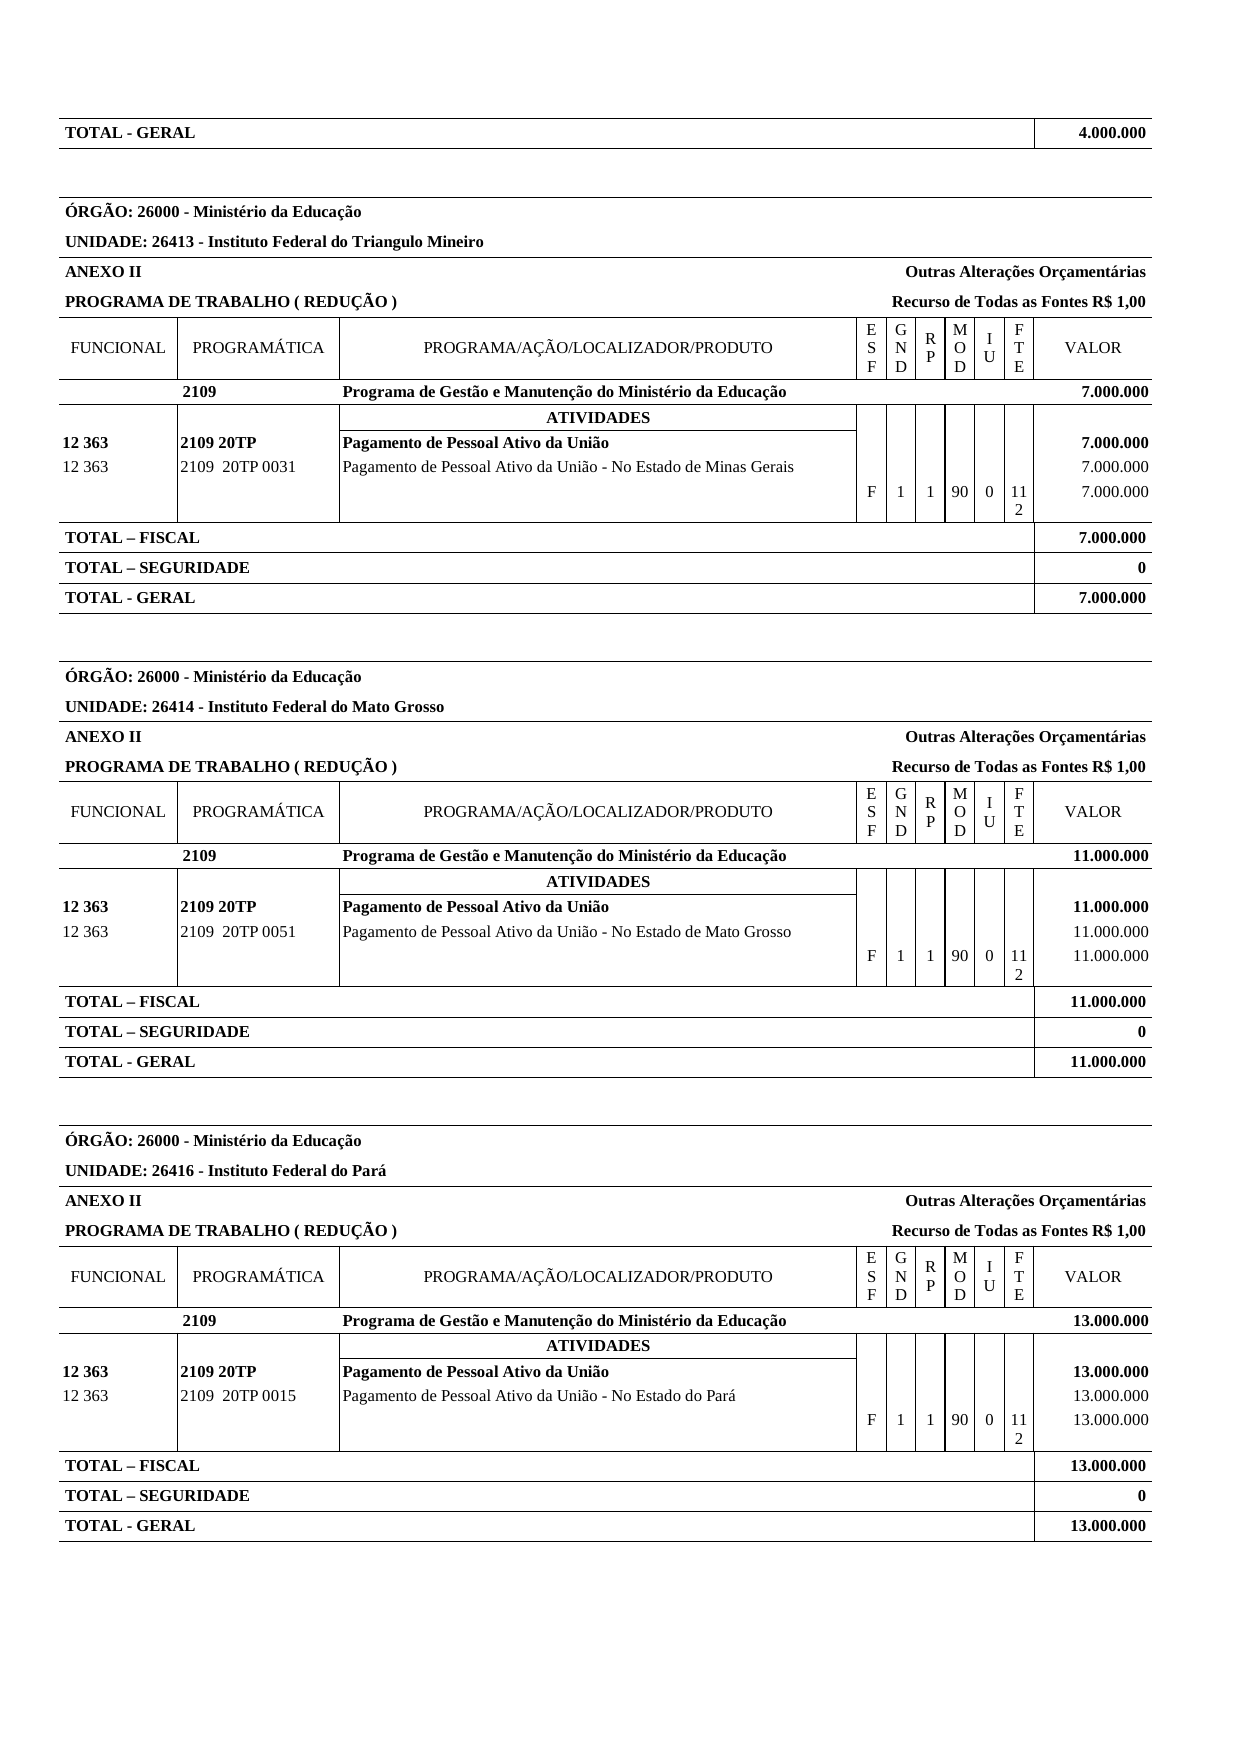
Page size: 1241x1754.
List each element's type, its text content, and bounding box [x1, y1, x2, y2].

table_cell 13.000.000 [1034, 1358, 1152, 1383]
table_cell [975, 430, 1004, 455]
table_cell 0 [1035, 1482, 1152, 1511]
table_cell R P [916, 782, 944, 843]
table_cell ANEXO II [59, 1187, 856, 1216]
table_cell 13.000.000 [1035, 1452, 1152, 1481]
table_cell 2109 [59, 380, 339, 404]
table_cell [1005, 919, 1033, 943]
table_cell 4.000.000 [1035, 119, 1152, 148]
table_cell [946, 430, 974, 455]
table_cell FUNCIONAL [59, 1247, 177, 1307]
table_cell [887, 1358, 915, 1383]
table_cell ÓRGÃO: 26000 - Ministério da Educação [59, 1126, 1152, 1156]
table_cell PROGRAMA/AÇÃO/LOCALIZADOR/PRODUTO [340, 782, 856, 843]
table_cell [887, 1334, 915, 1358]
table_cell TOTAL - GERAL [59, 119, 1034, 148]
table_cell 11.000.000 [1034, 919, 1152, 943]
table_cell [59, 149, 1034, 197]
table_cell [916, 1358, 944, 1383]
table_cell 0 [975, 1408, 1004, 1451]
table_cell [59, 1334, 177, 1358]
table_cell TOTAL – FISCAL [59, 1452, 1034, 1481]
table_cell 7.000.000 [1034, 430, 1152, 455]
table_cell 2109 20TP [178, 430, 339, 455]
table_cell [916, 919, 944, 943]
table_cell Programa de Gestão e Manutenção do Ministério da Educação [340, 380, 1034, 404]
table_cell F [857, 1408, 886, 1451]
table_cell [59, 1408, 177, 1451]
table_cell [856, 227, 1152, 257]
table_cell [178, 1334, 339, 1358]
table_cell Recurso de Todas as Fontes R$ 1,00 [856, 751, 1152, 781]
table_cell [1034, 149, 1152, 197]
table_cell I U [975, 1247, 1004, 1307]
table_cell PROGRAMÁTICA [178, 1247, 339, 1307]
table_cell [975, 919, 1004, 943]
table_cell 11.000.000 [1034, 894, 1152, 919]
table_cell 112 [1005, 944, 1033, 986]
table_cell [178, 869, 339, 894]
table_cell 2109 [59, 1308, 339, 1333]
table_cell [946, 894, 974, 919]
table_cell Pagamento de Pessoal Ativo da União [340, 1359, 856, 1383]
table_cell [887, 869, 915, 894]
table_cell [946, 1384, 974, 1408]
table_cell Programa de Gestão e Manutenção do Ministério da Educação [340, 1308, 1034, 1333]
table_cell [946, 405, 974, 429]
table_cell Programa de Gestão e Manutenção do Ministério da Educação [340, 844, 1034, 868]
table_cell 0 [975, 944, 1004, 986]
table_cell 2109 20TP 0015 [178, 1384, 339, 1408]
table_cell 7.000.000 [1035, 523, 1152, 552]
table_cell 11.000.000 [1034, 944, 1152, 986]
table_cell [946, 455, 974, 479]
table_cell UNIDADE: 26413 - Instituto Federal do Triangulo Mineiro [59, 227, 856, 257]
table_cell [1034, 1542, 1152, 1590]
table_cell [1005, 1334, 1033, 1358]
table_cell 1 [887, 1408, 915, 1451]
table_cell [59, 405, 177, 429]
table_cell E S F [857, 1247, 886, 1307]
table_cell 1 [916, 944, 944, 986]
table_cell [857, 919, 886, 943]
table_cell PROGRAMA DE TRABALHO ( REDUÇÃO ) [59, 751, 856, 781]
table_cell Outras Alterações Orçamentárias [856, 722, 1152, 751]
table_cell [916, 894, 944, 919]
table_cell 7.000.000 [1034, 479, 1152, 522]
table_cell [857, 1384, 886, 1408]
table_cell Pagamento de Pessoal Ativo da União [340, 895, 856, 919]
table_cell [857, 430, 886, 455]
table_cell [857, 455, 886, 479]
table_cell ANEXO II [59, 722, 856, 751]
table_cell 7.000.000 [1035, 584, 1152, 612]
table_cell [887, 1384, 915, 1408]
table_cell Pagamento de Pessoal Ativo da União - No Estado de Minas Gerais [340, 455, 856, 479]
table_cell 13.000.000 [1034, 1384, 1152, 1408]
table_cell TOTAL – FISCAL [59, 987, 1034, 1017]
table_cell 1 [887, 479, 915, 522]
table_cell TOTAL – SEGURIDADE [59, 553, 1034, 582]
table_cell [916, 869, 944, 894]
table_cell [340, 479, 856, 522]
table_cell [59, 479, 177, 522]
table_cell 1 [916, 479, 944, 522]
table_cell [1034, 1334, 1152, 1358]
table_cell E S F [857, 318, 886, 379]
table_cell 112 [1005, 1408, 1033, 1451]
table_cell [59, 1078, 1034, 1125]
table_cell 12 363 [59, 430, 177, 455]
table_cell [887, 919, 915, 943]
table_cell Atividades [340, 1334, 856, 1358]
table_cell [975, 869, 1004, 894]
table_cell 13.000.000 [1035, 1512, 1152, 1541]
table_cell G N D [887, 318, 915, 379]
table_cell 2109 [59, 844, 339, 868]
table_cell R P [916, 318, 944, 379]
table_cell [856, 1156, 1152, 1186]
table_cell [178, 944, 339, 986]
table_cell [916, 1334, 944, 1358]
table_cell [1005, 405, 1033, 429]
table_cell 0 [1035, 1018, 1152, 1047]
table_cell G N D [887, 1247, 915, 1307]
table_cell F T E [1005, 318, 1033, 379]
table_cell [1034, 1078, 1152, 1125]
table_cell [59, 614, 1034, 661]
table_cell [857, 1358, 886, 1383]
table_cell [340, 1408, 856, 1451]
table_cell UNIDADE: 26416 - Instituto Federal do Pará [59, 1156, 856, 1186]
table_cell 12 363 [59, 894, 177, 919]
table_cell PROGRAMA DE TRABALHO ( REDUÇÃO ) [59, 1216, 856, 1246]
table_cell I U [975, 318, 1004, 379]
table_cell R P [916, 1247, 944, 1307]
table_cell [887, 455, 915, 479]
table_cell [946, 1358, 974, 1383]
table_cell 90 [946, 479, 974, 522]
table_cell F [857, 479, 886, 522]
table_cell [1034, 869, 1152, 894]
table_cell VALOR [1034, 318, 1152, 379]
table_cell Atividades [340, 869, 856, 894]
table_cell PROGRAMÁTICA [178, 318, 339, 379]
table_cell F T E [1005, 782, 1033, 843]
table_cell TOTAL - GERAL [59, 1512, 1034, 1541]
table_cell [1005, 1384, 1033, 1408]
table_cell [59, 944, 177, 986]
table_cell [975, 405, 1004, 429]
table_cell [946, 1334, 974, 1358]
table_cell VALOR [1034, 1247, 1152, 1307]
table_cell [856, 691, 1152, 721]
table_cell [887, 405, 915, 429]
table_cell [975, 894, 1004, 919]
table_cell 90 [946, 1408, 974, 1451]
table_cell G N D [887, 782, 915, 843]
table_cell TOTAL – SEGURIDADE [59, 1482, 1034, 1511]
table_cell TOTAL – FISCAL [59, 523, 1034, 552]
table_cell [178, 1408, 339, 1451]
table_cell Pagamento de Pessoal Ativo da União - No Estado do Pará [340, 1384, 856, 1408]
table_cell [857, 1334, 886, 1358]
table_cell [946, 869, 974, 894]
table_cell 11.000.000 [1034, 844, 1152, 868]
table_cell Atividades [340, 405, 856, 429]
table_cell [1005, 869, 1033, 894]
table_cell [975, 455, 1004, 479]
table_cell [1005, 430, 1033, 455]
table_cell [1034, 614, 1152, 661]
table_cell ÓRGÃO: 26000 - Ministério da Educação [59, 198, 1152, 227]
table_cell [1005, 1358, 1033, 1383]
table_cell M O D [946, 1247, 974, 1307]
table_cell F [857, 944, 886, 986]
table_cell TOTAL – SEGURIDADE [59, 1018, 1034, 1047]
table_cell 12 363 [59, 1384, 177, 1408]
table_cell 2109 20TP 0051 [178, 919, 339, 943]
table_cell 90 [946, 944, 974, 986]
table_cell Recurso de Todas as Fontes R$ 1,00 [856, 1216, 1152, 1246]
table_cell PROGRAMA DE TRABALHO ( REDUÇÃO ) [59, 287, 856, 317]
table_cell [975, 1334, 1004, 1358]
table_cell 7.000.000 [1034, 455, 1152, 479]
table_cell Outras Alterações Orçamentárias [856, 1187, 1152, 1216]
table_cell 7.000.000 [1034, 380, 1152, 404]
table_cell ÓRGÃO: 26000 - Ministério da Educação [59, 662, 1152, 691]
table_cell [178, 479, 339, 522]
table_cell 13.000.000 [1034, 1308, 1152, 1333]
table_cell [857, 405, 886, 429]
table_cell [59, 869, 177, 894]
table_cell [946, 919, 974, 943]
table_cell [59, 1542, 1034, 1590]
table_cell 13.000.000 [1034, 1408, 1152, 1451]
table_cell [887, 894, 915, 919]
table_cell 11.000.000 [1035, 987, 1152, 1017]
table_cell Outras Alterações Orçamentárias [856, 258, 1152, 287]
table_cell [1005, 894, 1033, 919]
table_cell 12 363 [59, 1358, 177, 1383]
table_cell [916, 1384, 944, 1408]
table_cell F T E [1005, 1247, 1033, 1307]
table_cell 0 [975, 479, 1004, 522]
table_cell FUNCIONAL [59, 782, 177, 843]
table_cell 2109 20TP [178, 1358, 339, 1383]
table_cell [975, 1384, 1004, 1408]
table_cell [916, 455, 944, 479]
table_cell [916, 405, 944, 429]
table_cell [916, 430, 944, 455]
table_cell 11.000.000 [1035, 1048, 1152, 1077]
table_cell [857, 869, 886, 894]
table_cell PROGRAMA/AÇÃO/LOCALIZADOR/PRODUTO [340, 1247, 856, 1307]
table_cell VALOR [1034, 782, 1152, 843]
table_cell 2109 20TP 0031 [178, 455, 339, 479]
table_cell Recurso de Todas as Fontes R$ 1,00 [856, 287, 1152, 317]
table_cell [340, 944, 856, 986]
table_cell M O D [946, 782, 974, 843]
table_cell FUNCIONAL [59, 318, 177, 379]
table_cell TOTAL - GERAL [59, 1048, 1034, 1077]
table_cell Pagamento de Pessoal Ativo da União - No Estado de Mato Grosso [340, 919, 856, 943]
table_cell [178, 405, 339, 429]
table_cell 12 363 [59, 919, 177, 943]
table_cell 112 [1005, 479, 1033, 522]
table_cell [975, 1358, 1004, 1383]
table_cell PROGRAMÁTICA [178, 782, 339, 843]
table_cell 1 [887, 944, 915, 986]
table_cell PROGRAMA/AÇÃO/LOCALIZADOR/PRODUTO [340, 318, 856, 379]
table_cell Pagamento de Pessoal Ativo da União [340, 431, 856, 455]
table_cell 0 [1035, 553, 1152, 582]
table_cell [887, 430, 915, 455]
table_cell TOTAL - GERAL [59, 584, 1034, 612]
table_cell E S F [857, 782, 886, 843]
table_cell I U [975, 782, 1004, 843]
table_cell UNIDADE: 26414 - Instituto Federal do Mato Grosso [59, 691, 856, 721]
table_cell 1 [916, 1408, 944, 1451]
table_cell 2109 20TP [178, 894, 339, 919]
table_cell M O D [946, 318, 974, 379]
table_cell [1034, 405, 1152, 429]
table_cell [1005, 455, 1033, 479]
table_cell ANEXO II [59, 258, 856, 287]
table_cell [857, 894, 886, 919]
table_cell 12 363 [59, 455, 177, 479]
